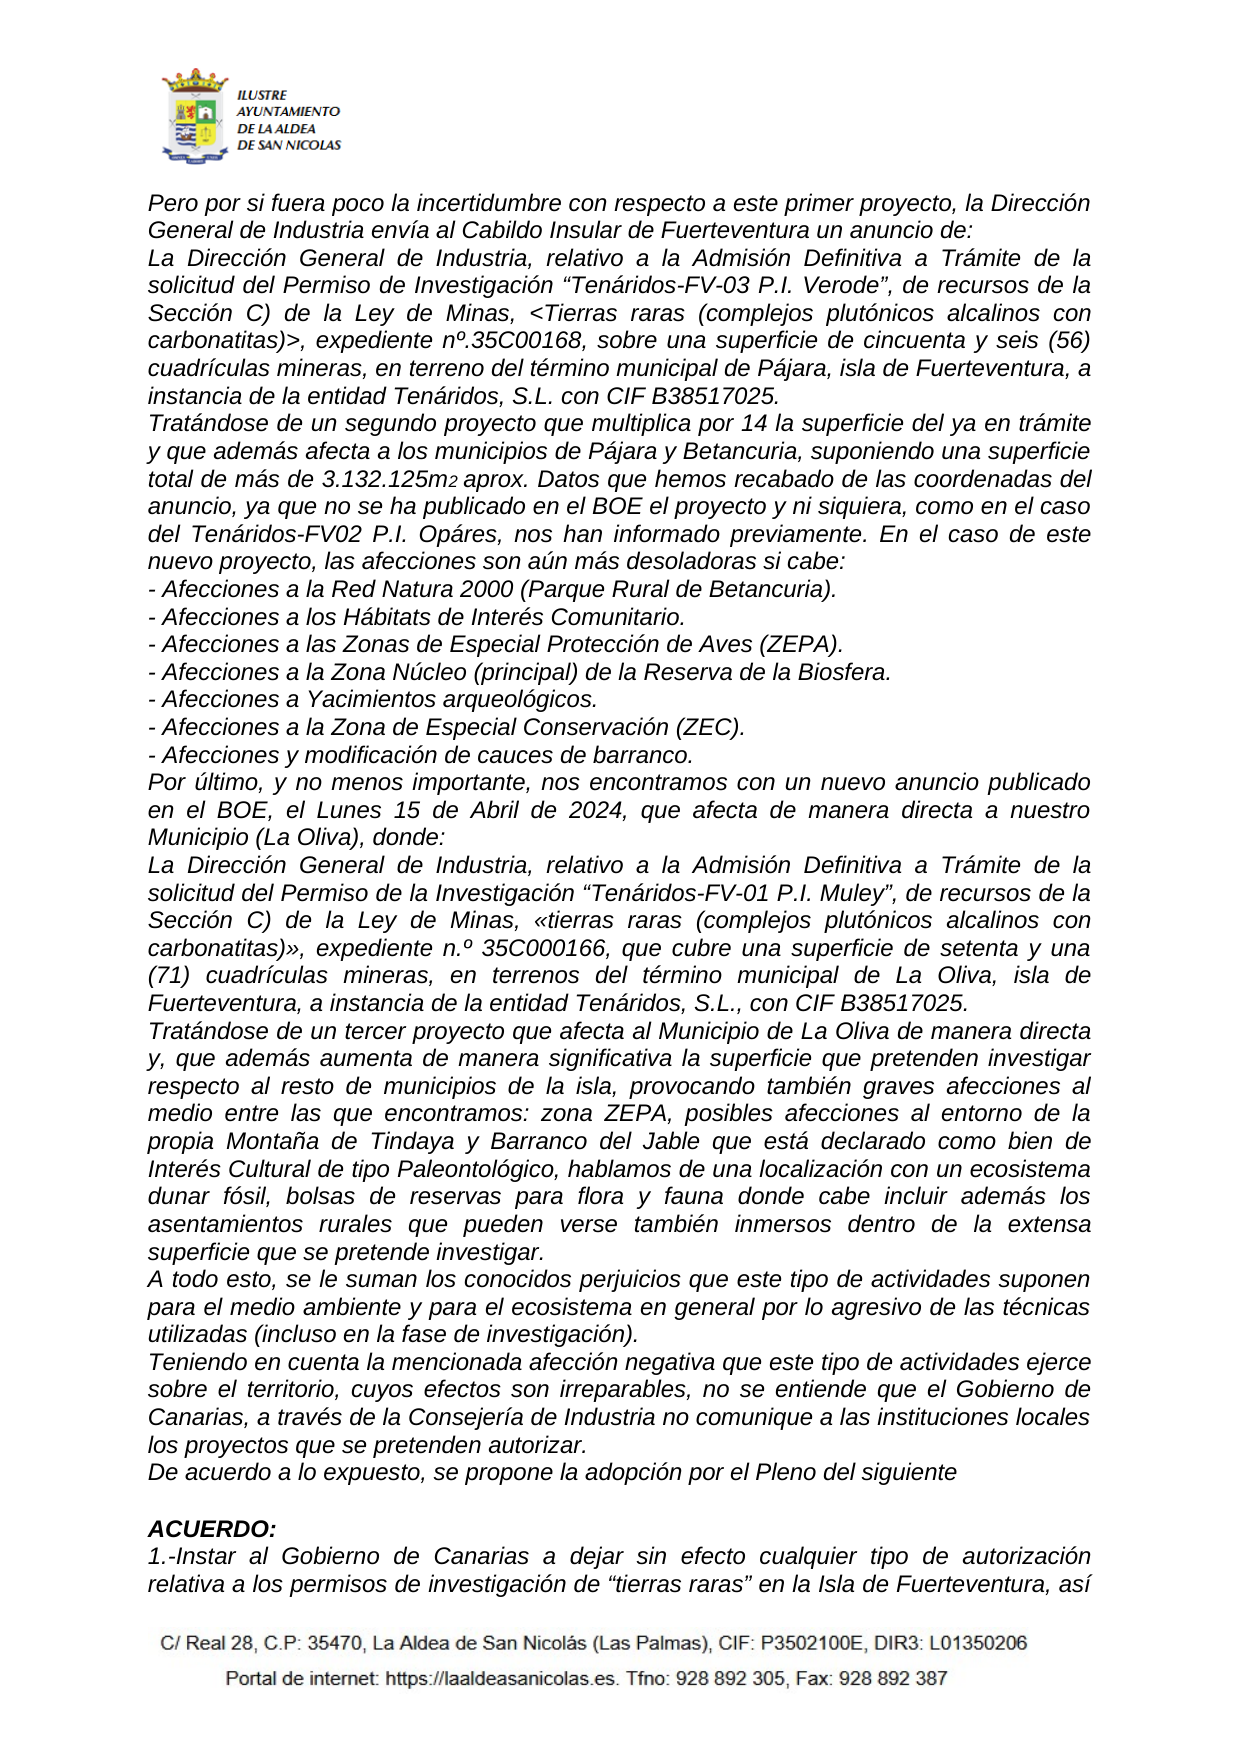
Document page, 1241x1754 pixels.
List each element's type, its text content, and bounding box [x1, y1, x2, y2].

text - Afecciones a la Zona Núcleo (principal) de la Reserva de la Biosfera. [148, 658, 1093, 685]
text Pero por si fuera poco la incertidumbre con respecto a este primer proyecto, la Dirección General de Industria envía al Cabildo Insular de Fuerteventura un anuncio de: [148, 188, 1093, 244]
text De acuerdo a lo expuesto, se propone la adopción por el Pleno del siguiente [148, 1458, 1093, 1486]
text - Afecciones y modificación de cauces de barranco. [148, 741, 1093, 768]
text - Afecciones a los Hábitats de Interés Comunitario. [148, 602, 1093, 630]
text - Afecciones a las Zonas de Especial Protección de Aves (ZEPA). [148, 630, 1093, 658]
text Teniendo en cuenta la mencionada afección negativa que este tipo de actividades ejerce sobre el territorio, cuyos efectos son irreparables, no se entiende que el Gobierno de Canarias, a través de la Consejería de Industria no comunique a las instituciones locales los proyectos que se pretenden autorizar. [148, 1348, 1093, 1458]
text - Afecciones a la Zona de Especial Conservación (ZEC). [148, 713, 1093, 741]
text Tratándose de un segundo proyecto que multiplica por 14 la superficie del ya en trámite y que además afecta a los municipios de Pájara y Betancuria, suponiendo una superficie total de más de 3.132.125m2 aprox. Datos que hemos recabado de las coordenadas del anuncio, ya que no se ha publicado en el BOE el proyecto y ni siquiera, como en el caso del Tenáridos-FV02 P.I. Opáres, nos han informado previamente. En el caso de este nuevo proyecto, las afecciones son aún más desoladoras si cabe: [148, 409, 1093, 575]
text - Afecciones a Yacimientos arqueológicos. [148, 685, 1093, 713]
picture [148, 60, 357, 172]
text 1.-Instar al Gobierno de Canarias a dejar sin efecto cualquier tipo de autorización relativa a los permisos de investigación de “tierras raras” en la Isla de Fuerteventura, así [148, 1542, 1093, 1597]
text ACUERDO: [148, 1514, 1093, 1542]
text - Afecciones a la Red Natura 2000 (Parque Rural de Betancuria). [148, 575, 1093, 602]
text A todo esto, se le suman los conocidos perjuicios que este tipo de actividades suponen para el medio ambiente y para el ecosistema en general por lo agresivo de las técnicas utilizadas (incluso en la fase de investigación). [148, 1265, 1093, 1348]
text Por último, y no menos importante, nos encontramos con un nuevo anuncio publicado en el BOE, el Lunes 15 de Abril de 2024, que afecta de manera directa a nuestro Municipio (La Oliva), donde: [148, 768, 1093, 851]
text Tratándose de un tercer proyecto que afecta al Municipio de La Oliva de manera directa y, que además aumenta de manera significativa la superficie que pretenden investigar respecto al resto de municipios de la isla, provocando también graves afecciones al medio entre las que encontramos: zona ZEPA, posibles afecciones al entorno de la propia Montaña de Tindaya y Barranco del Jable que está declarado como bien de Interés Cultural de tipo Paleontológico, hablamos de una localización con un ecosistema dunar fósil, bolsas de reservas para flora y fauna donde cabe incluir además los asentamientos rurales que pueden verse también inmersos dentro de la extensa superficie que se pretende investigar. [148, 1017, 1093, 1265]
text La Dirección General de Industria, relativo a la Admisión Definitiva a Trámite de la solicitud del Permiso de la Investigación “Tenáridos-FV-01 P.I. Muley”, de recursos de la Sección C) de la Ley de Minas, «tierras raras (complejos plutónicos alcalinos con carbonatitas)», expediente n.º 35C000166, que cubre una superficie de setenta y una (71) cuadrículas mineras, en terrenos del término municipal de La Oliva, isla de Fuerteventura, a instancia de la entidad Tenáridos, S.L., con CIF B38517025. [148, 851, 1093, 1017]
picture [149, 1627, 1034, 1694]
text La Dirección General de Industria, relativo a la Admisión Definitiva a Trámite de la solicitud del Permiso de Investigación “Tenáridos-FV-03 P.I. Verode”, de recursos de la Sección C) de la Ley de Minas, <Tierras raras (complejos plutónicos alcalinos con carbonatitas)>, expediente nº.35C00168, sobre una superficie de cincuenta y seis (56) cuadrículas mineras, en terreno del término municipal de Pájara, isla de Fuerteventura, a instancia de la entidad Tenáridos, S.L. con CIF B38517025. [148, 244, 1093, 409]
